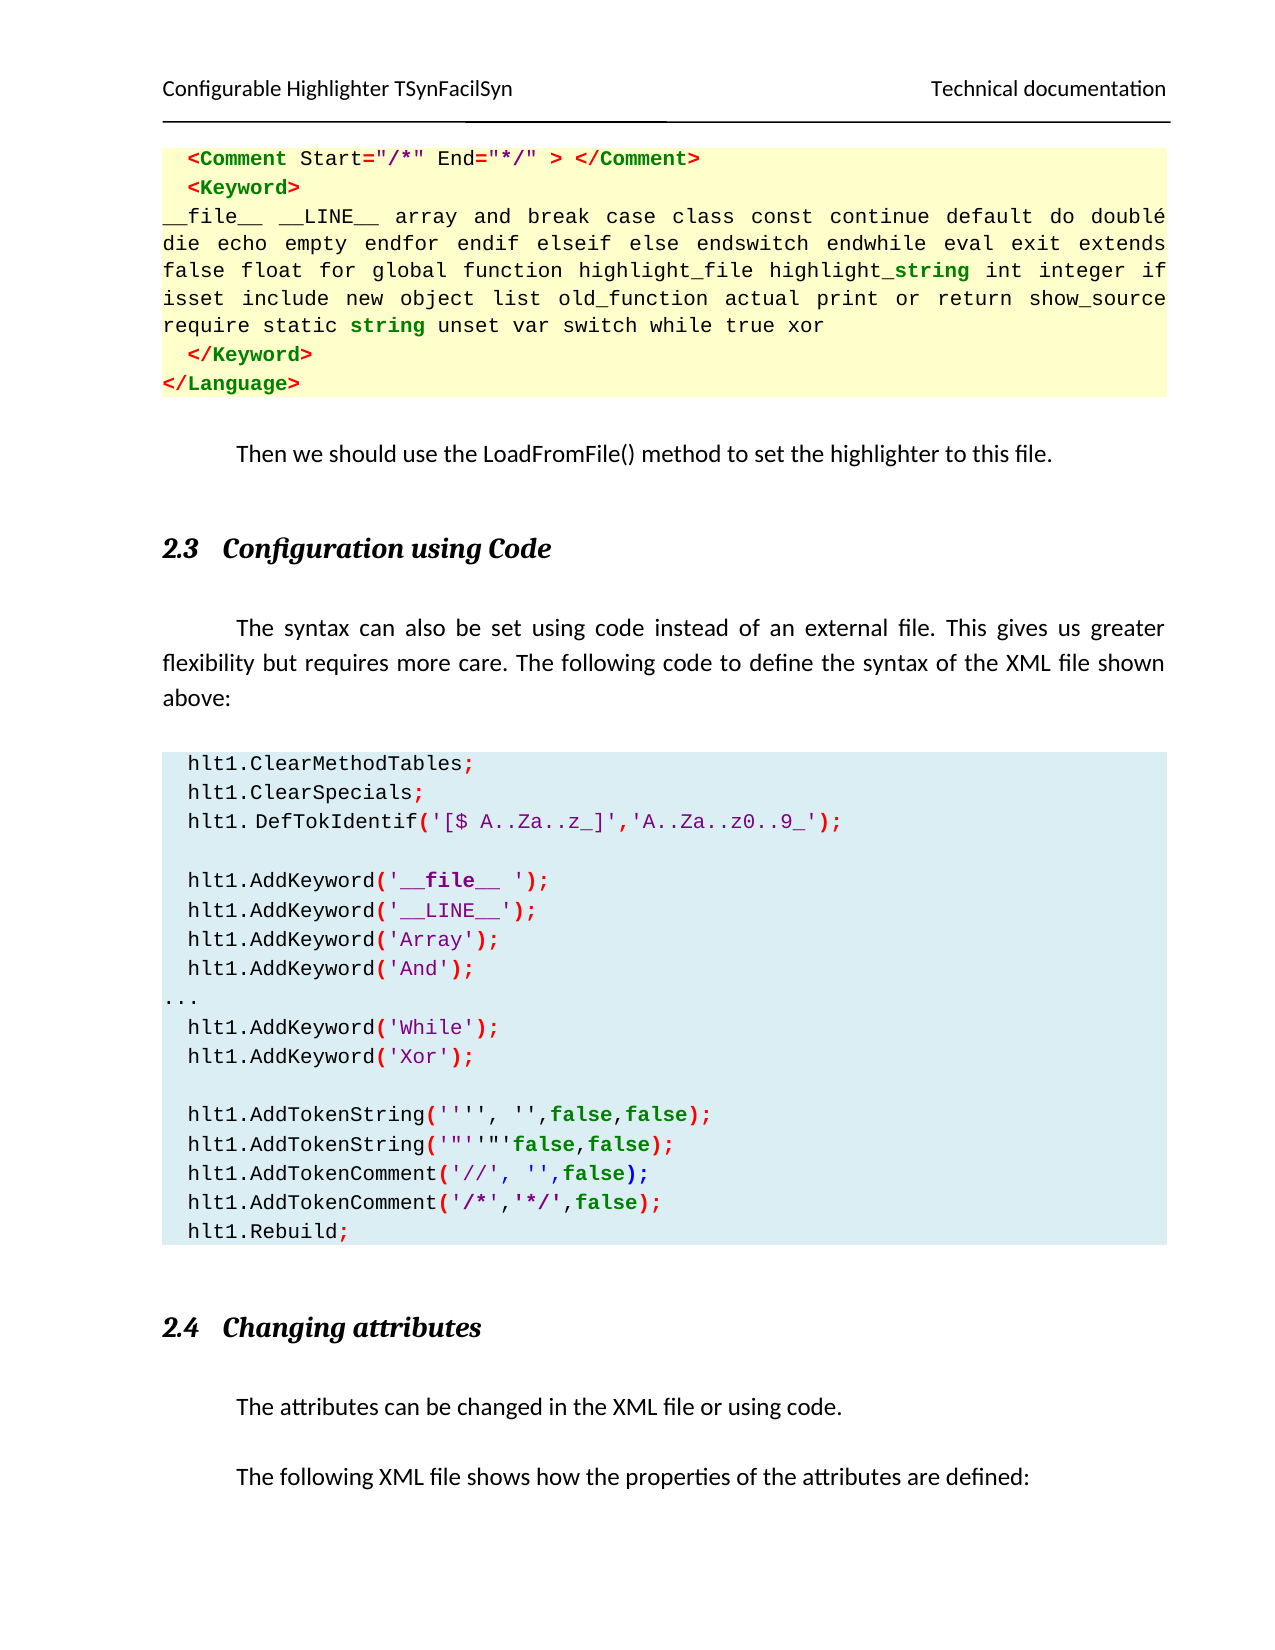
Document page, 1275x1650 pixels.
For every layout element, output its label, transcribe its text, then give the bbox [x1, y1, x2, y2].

text hlt1.AddKeyword('Xor'); [162, 1046, 1167, 1069]
text hlt1.AddKeyword('While'); [162, 1017, 1167, 1040]
text The following XML file shows how the properties of the attributes are defined: [162, 1461, 1167, 1491]
text hlt1.AddTokenComment('//', '',false); [162, 1163, 1167, 1187]
text <Keyword> [162, 177, 1167, 201]
text </Keyword> [162, 344, 1167, 368]
text ... [162, 987, 1167, 1011]
text __file__ __LINE__ array and break case class const continue default do doublé die echo empty endfor endif elseif else endswitch endwhile eval exit extends false float for global function highlight_file highlight_string int integer if isset include new object list old_function actual print or return show_source require static string unset var switch while true xor [162, 206, 1167, 338]
text hlt1.AddTokenComment('/*','*/',false); [162, 1192, 1167, 1216]
text <Comment Start="/*" End="*/" > </Comment> [162, 148, 1167, 171]
text hlt1.AddKeyword('And'); [162, 958, 1167, 982]
text The attributes can be changed in the XML file or using code. [162, 1391, 1167, 1421]
text hlt1.AddTokenString('''', '',false,false); [162, 1104, 1167, 1128]
text hlt1.ClearMethodTables; [162, 752, 1167, 776]
text Then we should use the LoadFromFile() method to set the highlighter to this file. [162, 438, 1167, 468]
text hlt1.AddKeyword('__file__ '); [162, 870, 1167, 894]
text hlt1. DefTokIdentif('[$ A..Za..z_]','A..Za..z0..9_'); [162, 811, 1167, 835]
text </Language> [162, 373, 1167, 397]
text hlt1.Rebuild; [162, 1222, 1167, 1245]
text The syntax can also be set using code instead of an external file. This gives us greater flexibility but requires more care. The following code to define the syntax of the XML file shown above: [162, 612, 1167, 713]
text hlt1.AddKeyword('Array'); [162, 929, 1167, 952]
text hlt1.AddKeyword('__LINE__'); [162, 899, 1167, 923]
text hlt1.ClearSpecials; [162, 782, 1167, 805]
subtitle Changing attributes [162, 1311, 1167, 1344]
text hlt1.AddTokenString('"''"'false,false); [162, 1134, 1167, 1157]
subtitle Configuration using Code [162, 533, 1167, 566]
